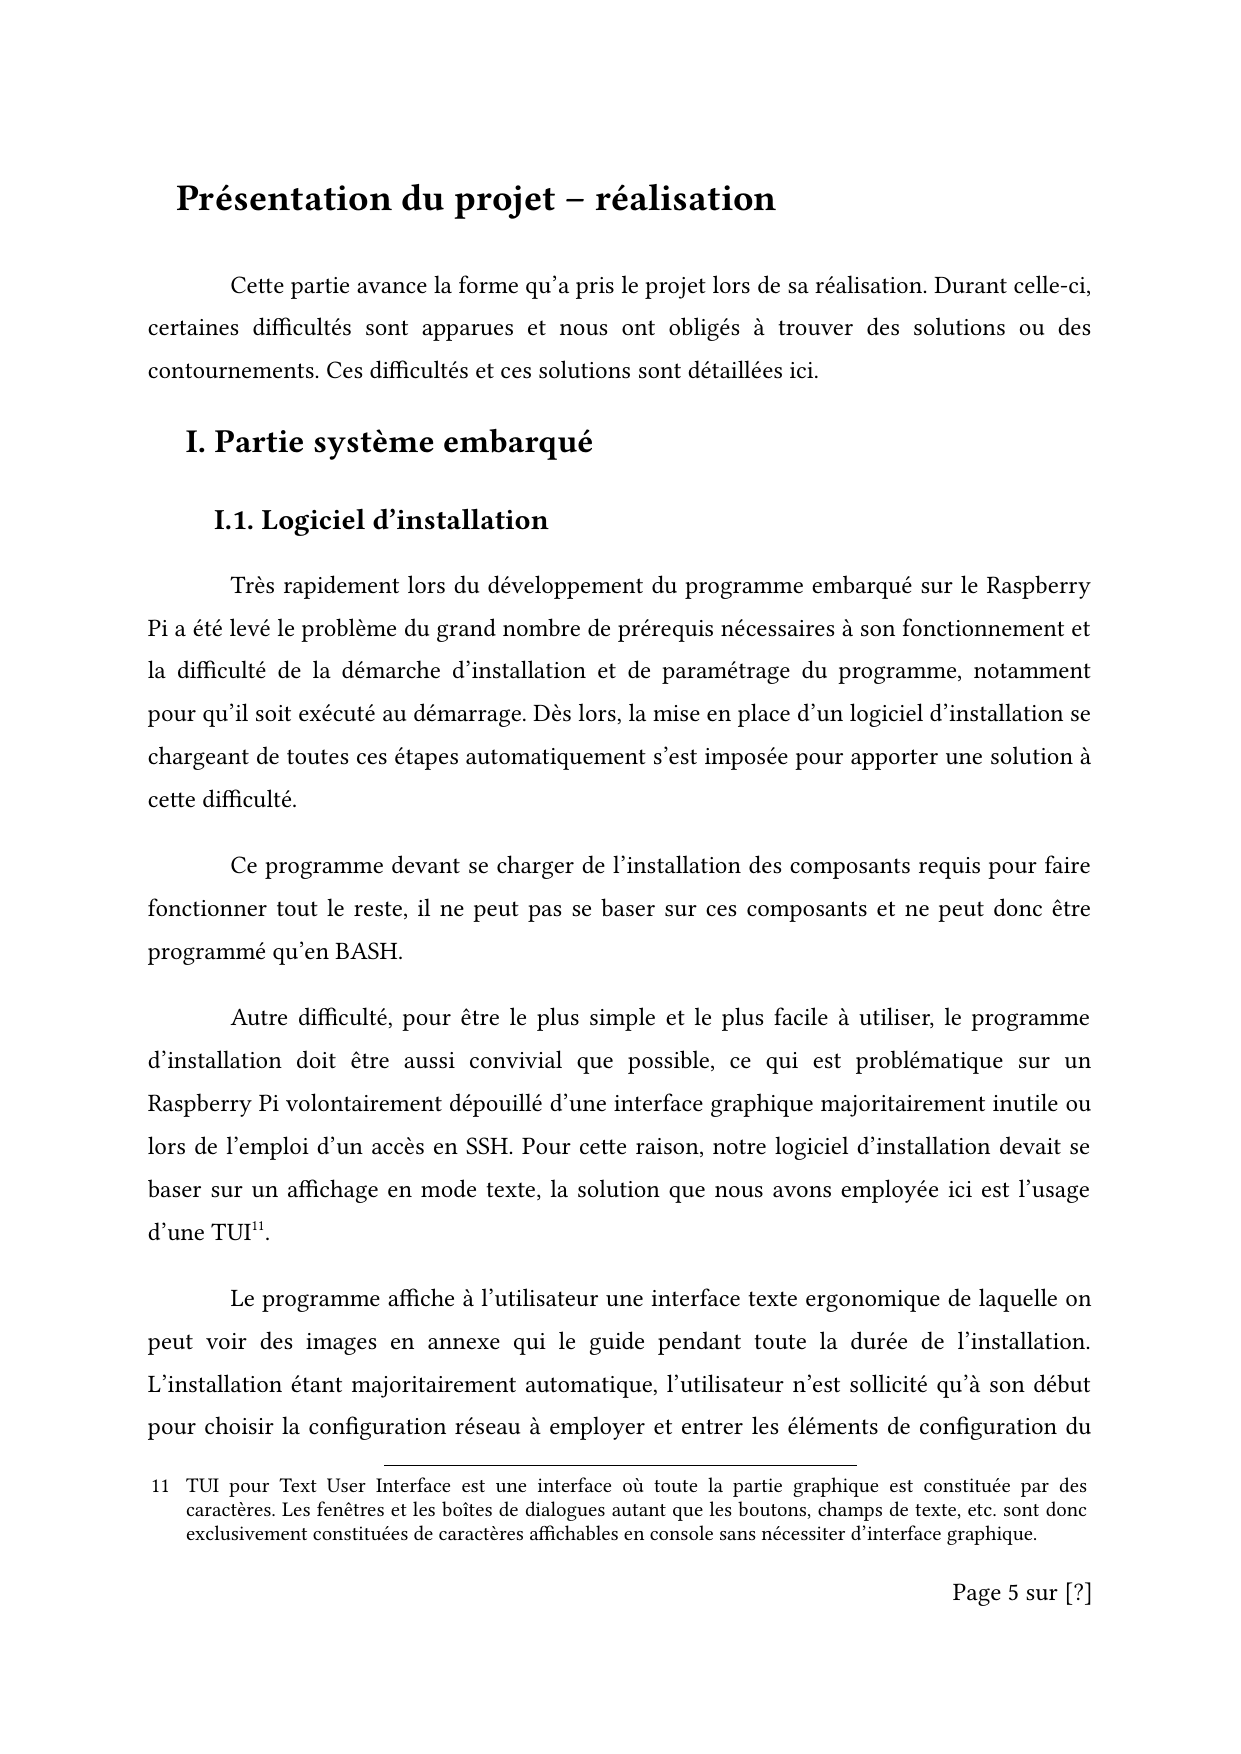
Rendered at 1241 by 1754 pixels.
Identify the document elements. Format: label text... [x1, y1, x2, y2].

text Cette partie avance la forme qu’a pris le projet lors de sa réalisation. Durant celle-ci, certaines difficultés sont apparues et nous ont obligés à trouver des solutions ou des contournements. Ces difficultés et ces solutions sont détaillées ici. [148, 271, 1093, 385]
subtitle Logiciel d’installation [148, 503, 1093, 537]
text Très rapidement lors du développement du programme embarqué sur le Raspberry Pi a été levé le problème du grand nombre de prérequis nécessaires à son fonctionnement et la difficulté de la démarche d’installation et de paramétrage du programme, notamment pour qu’il soit exécuté au démarrage. Dès lors, la mise en place d’un logiciel d’installation se chargeant de toutes ces étapes automatiquement s’est imposée pour apporter une solution à cette difficulté. [148, 571, 1093, 813]
subtitle Partie système embarqué [177, 423, 1093, 461]
text Le programme affiche à l’utilisateur une interface texte ergonomique de laquelle on peut voir des images en annexe qui le guide pendant toute la durée de l’installation. L’installation étant majoritairement automatique, l’utilisateur n’est sollicité qu’à son début pour choisir la configuration réseau à employer et entrer les éléments de configuration du [148, 1284, 1093, 1441]
text Ce programme devant se charger de l’installation des composants requis pour faire fonctionner tout le reste, il ne peut pas se baser sur ces composants et ne peut donc être programmé qu’en BASH. [148, 851, 1093, 966]
text TUI pour Text User Interface est une interface où toute la partie graphique est constituée par des caractères. Les fenêtres et les boîtes de dialogues autant que les boutons, champs de texte, etc. sont donc exclusivement constituées de caractères affichables en console sans nécessiter d’interface graphique. [148, 1471, 1093, 1548]
text Autre difficulté, pour être le plus simple et le plus facile à utiliser, le programme d’installation doit être aussi convivial que possible, ce qui est problématique sur un Raspberry Pi volontairement dépouillé d’une interface graphique majoritairement inutile ou lors de l’emploi d’un accès en SSH. Pour cette raison, notre logiciel d’installation devait se baser sur un affichage en mode texte, la solution que nous avons employée ici est l’usage d’une TUI. [148, 1003, 1093, 1246]
subtitle Présentation du projet – réalisation [148, 177, 1093, 220]
